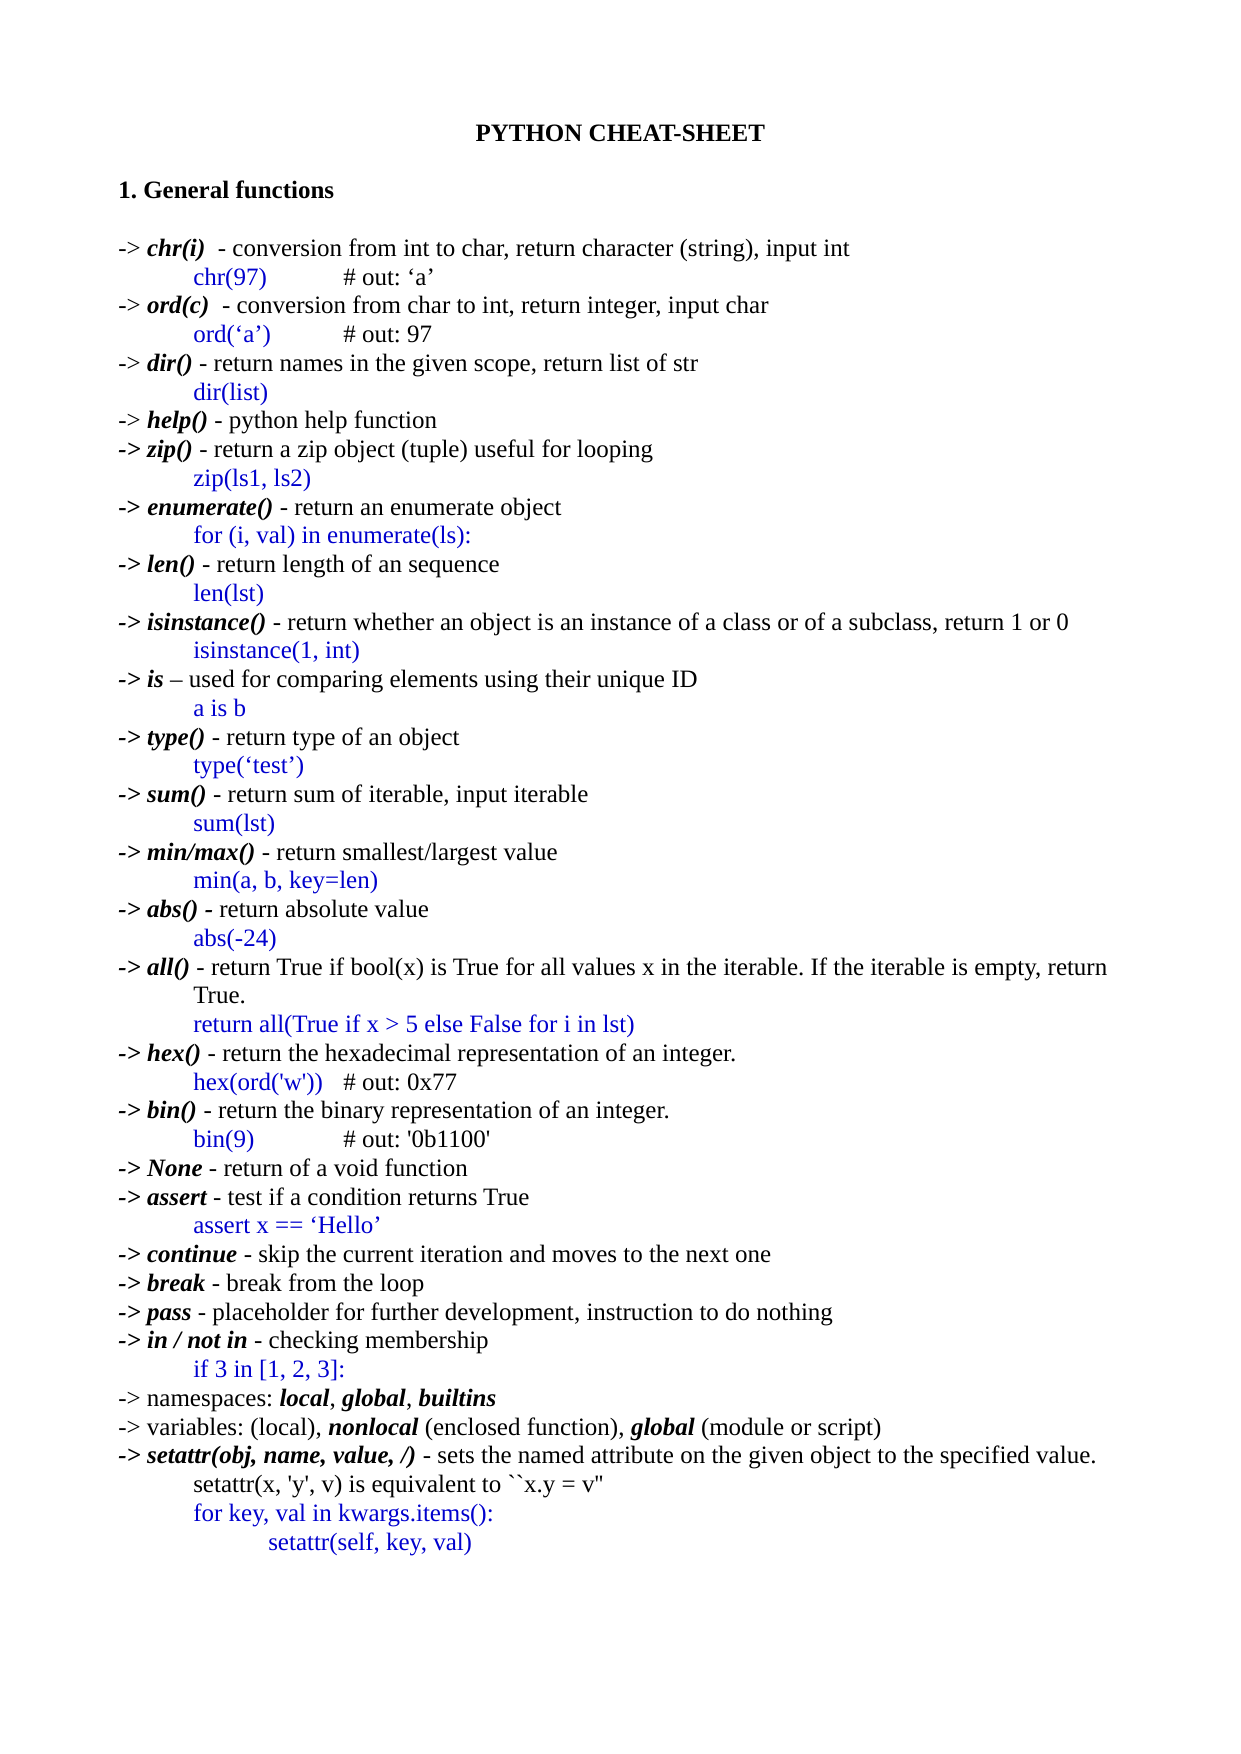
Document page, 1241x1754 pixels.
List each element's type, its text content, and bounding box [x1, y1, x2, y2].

text -> hex() - return the hexadecimal representation of an integer. [118, 1038, 1122, 1067]
text len(lst) [118, 578, 1122, 607]
text sum(lst) [118, 808, 1122, 837]
text -> len() - return length of an sequence [118, 549, 1122, 578]
text -> isinstance() - return whether an object is an instance of a class or of a subclass, return 1 or 0 [118, 607, 1122, 636]
text -> chr(i) - conversion from int to char, return character (string), input int [118, 233, 1122, 262]
text -> type() - return type of an object [118, 722, 1122, 751]
text for key, val in kwargs.items(): setattr(self, key, val) [118, 1498, 1122, 1556]
text PYTHON CHEAT-SHEET [118, 118, 1122, 147]
text type(‘test’) [118, 751, 1122, 779]
text assert x == ‘Hello’ [118, 1211, 1122, 1239]
text abs(-24) [118, 923, 1122, 952]
text -> all() - return True if bool(x) is True for all values x in the iterable. If the iterable is empty, return True. [118, 952, 1122, 1009]
text -> in / not in - checking membership [118, 1326, 1122, 1354]
text -> sum() - return sum of iterable, input iterable [118, 779, 1122, 808]
text isinstance(1, int) [118, 636, 1122, 664]
text for (i, val) in enumerate(ls): [118, 521, 1122, 549]
text -> None - return of a void function [118, 1153, 1122, 1182]
text -> setattr(obj, name, value, /) - sets the named attribute on the given object to the specified value. setattr(x, 'y', v) is equivalent to ``x.y = v'' [118, 1441, 1122, 1498]
text -> pass - placeholder for further development, instruction to do nothing [118, 1297, 1122, 1326]
text -> zip() - return a zip object (tuple) useful for looping [118, 434, 1122, 463]
text 1. General functions [118, 176, 1122, 204]
text chr(97) # out: ‘a’ [118, 262, 1122, 291]
text hex(ord('w')) # out: 0x77 [118, 1067, 1122, 1096]
text -> is – used for comparing elements using their unique ID [118, 664, 1122, 693]
text zip(ls1, ls2) [118, 463, 1122, 492]
text dir(list) [118, 377, 1122, 406]
text if 3 in [1, 2, 3]: [118, 1354, 1122, 1383]
text -> ord(c) - conversion from char to int, return integer, input char [118, 291, 1122, 319]
text return all(True if x > 5 else False for i in lst) [118, 1009, 1122, 1038]
text -> variables: (local), nonlocal (enclosed function), global (module or script) [118, 1412, 1122, 1441]
text -> help() - python help function [118, 406, 1122, 434]
text -> assert - test if a condition returns True [118, 1182, 1122, 1211]
text -> continue - skip the current iteration and moves to the next one [118, 1239, 1122, 1268]
text -> bin() - return the binary representation of an integer. [118, 1096, 1122, 1124]
text -> break - break from the loop [118, 1268, 1122, 1297]
text -> namespaces: local, global, builtins [118, 1383, 1122, 1412]
text a is b [118, 693, 1122, 722]
text -> enumerate() - return an enumerate object [118, 492, 1122, 521]
text ord(‘a’) # out: 97 [118, 319, 1122, 348]
text -> min/max() - return smallest/largest value [118, 837, 1122, 866]
text bin(9) # out: '0b1100' [118, 1124, 1122, 1153]
text -> abs() - return absolute value [118, 894, 1122, 923]
text -> dir() - return names in the given scope, return list of str [118, 348, 1122, 377]
text min(a, b, key=len) [118, 866, 1122, 894]
